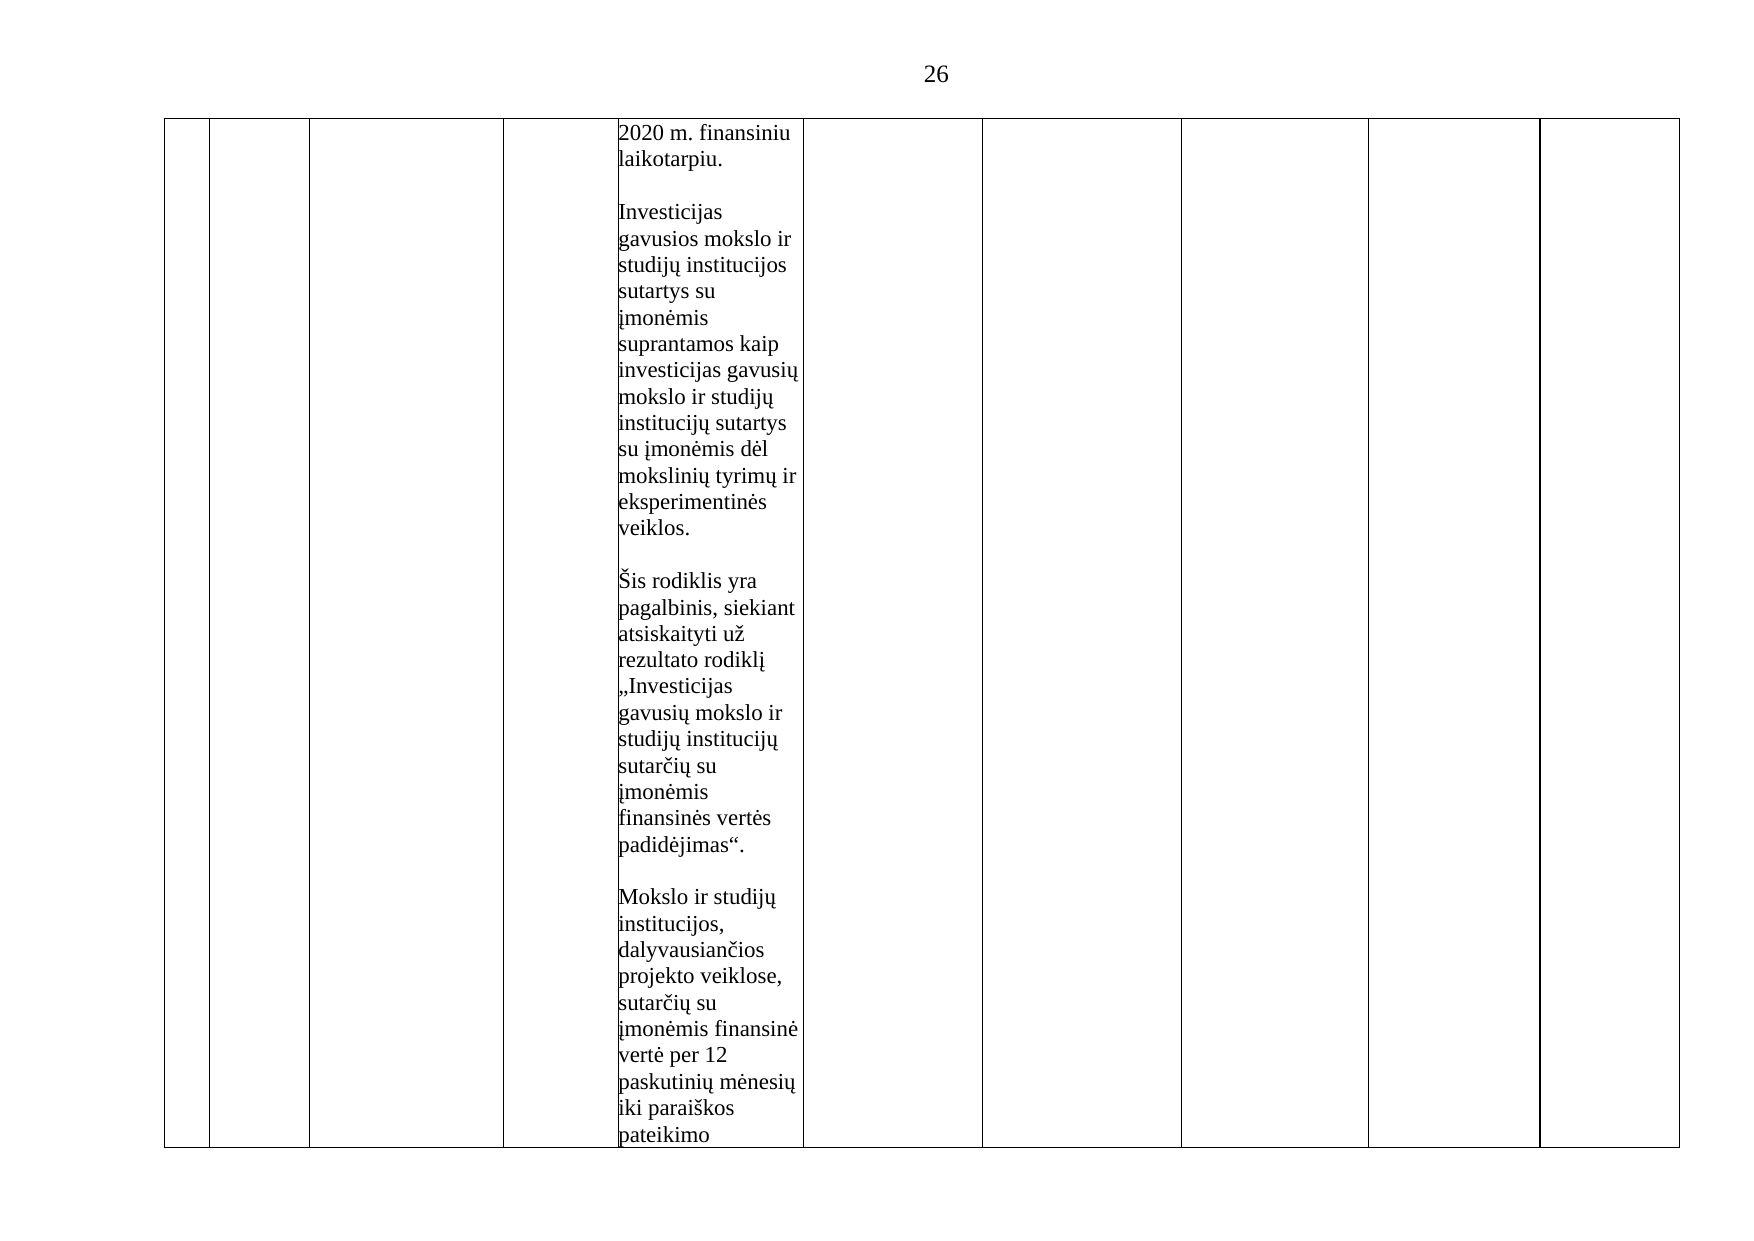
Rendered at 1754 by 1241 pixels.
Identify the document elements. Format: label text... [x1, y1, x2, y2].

table_cell [1182, 119, 1368, 1147]
table_cell [504, 119, 618, 1147]
table_cell [804, 119, 982, 1147]
table_cell [165, 119, 209, 1147]
table_cell [210, 119, 309, 1147]
table_cell [1541, 119, 1679, 1147]
table_cell [983, 119, 1181, 1147]
table_cell 2020 m. finansiniu laikotarpiu. Investicijas gavusios mokslo ir studijų institucijos sutartys su įmonėmis suprantamos kaip investicijas gavusių mokslo ir studijų institucijų sutartys su įmonėmis dėl mokslinių tyrimų ir eksperimentinės veiklos. Šis rodiklis yra pagalbinis, siekiant atsiskaityti už rezultato rodiklį „Investicijas gavusių mokslo ir studijų institucijų sutarčių su įmonėmis finansinės vertės padidėjimas“. Mokslo ir studijų institucijos, dalyvausiančios projekto veiklose, sutarčių su įmonėmis finansinė vertė per 12 paskutinių mėnesių iki paraiškos pateikimo [619, 119, 803, 1147]
table_cell [1369, 119, 1539, 1147]
table_cell [310, 119, 503, 1147]
